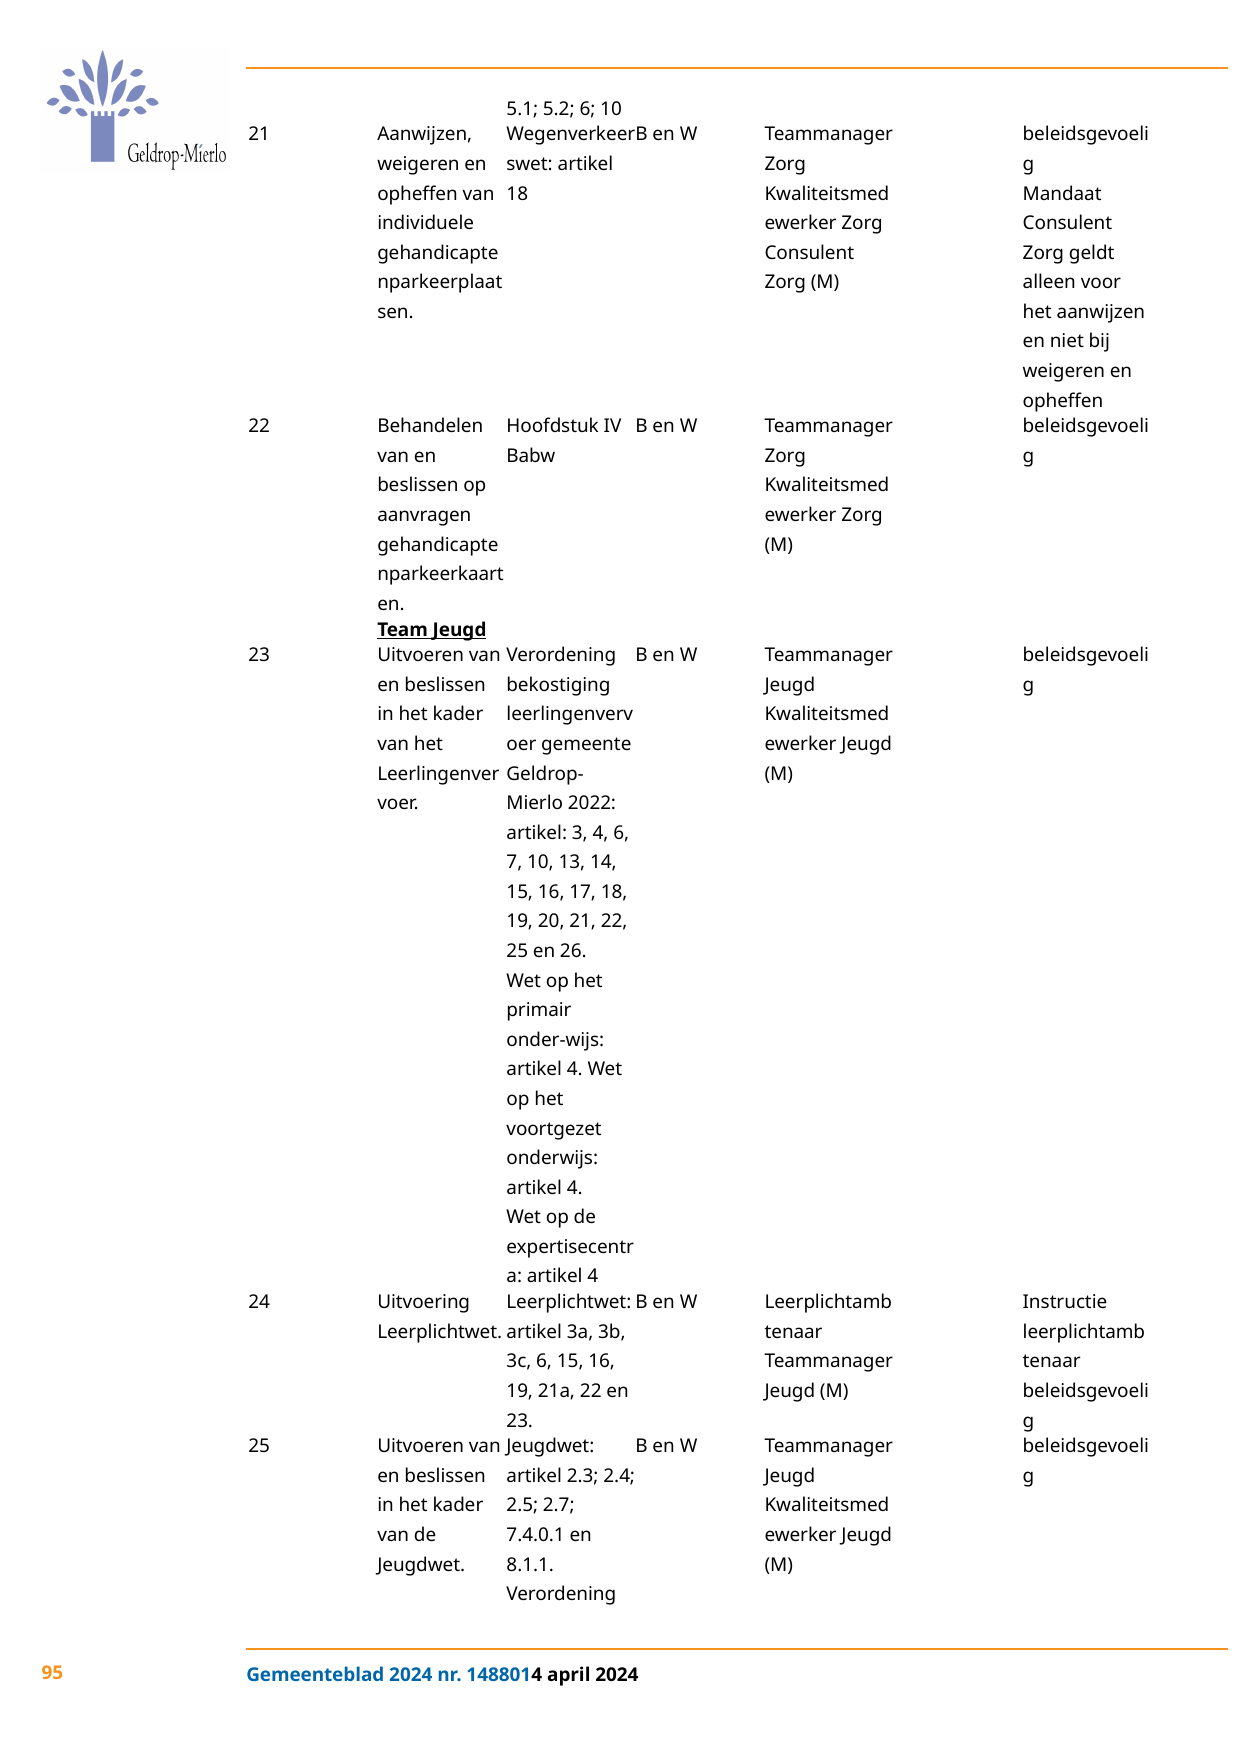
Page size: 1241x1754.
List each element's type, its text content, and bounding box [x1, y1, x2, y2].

table_cell Leerplichtwet: artikel 3a, 3b, 3c, 6, 15, 16, 19, 21a, 22 en 23. [506, 1289, 635, 1432]
table_cell B en W [635, 1289, 764, 1432]
table_cell Teammanager Zorg Kwaliteitsmedewerker Zorg Consulent Zorg (M) [764, 121, 893, 412]
table_cell [248, 616, 377, 641]
table_cell B en W [635, 413, 764, 616]
table_cell 25 [248, 1433, 377, 1606]
table_cell [377, 95, 506, 121]
table_cell [894, 95, 1022, 121]
table_cell Jeugdwet: artikel 2.3; 2.4; 2.5; 2.7; 7.4.0.1 en 8.1.1. Verordening [506, 1433, 635, 1606]
table_cell [248, 95, 377, 121]
table_cell B en W [635, 1433, 764, 1606]
table_cell Behandelen van en beslissen op aanvragen gehandicaptenparkeerkaarten. [377, 413, 506, 616]
picture [41, 47, 231, 172]
table_cell Teammanager Jeugd Kwaliteitsmedewerker Jeugd (M) [764, 1433, 893, 1606]
table_cell [764, 95, 893, 121]
table_cell [635, 95, 764, 121]
table_cell beleidsgevoelig [1023, 1433, 1152, 1606]
table_cell [894, 616, 1022, 641]
table_cell [894, 121, 1022, 412]
table_cell [894, 413, 1022, 616]
table_cell Leerplichtambtenaar Teammanager Jeugd (M) [764, 1289, 893, 1432]
table_cell [506, 616, 635, 641]
table_cell Wegenverkeerswet: artikel 18 [506, 121, 635, 412]
table_cell Instructie leerplichtambtenaar beleidsgevoelig [1023, 1289, 1152, 1432]
table_cell 24 [248, 1289, 377, 1432]
table_cell beleidsgevoelig Mandaat Consulent Zorg geldt alleen voor het aanwijzen en niet bij weigeren en opheffen [1023, 121, 1152, 412]
table_cell B en W [635, 121, 764, 412]
table_cell [764, 616, 893, 641]
table_cell Uitvoeren van en beslissen in het kader van de Jeugdwet. [377, 1433, 506, 1606]
table_cell 21 [248, 121, 377, 412]
table_cell beleidsgevoelig [1023, 641, 1152, 1288]
table_cell Teammanager Zorg Kwaliteitsmedewerker Zorg (M) [764, 413, 893, 616]
table_cell Hoofdstuk IV Babw [506, 413, 635, 616]
table_cell Uitvoeren van en beslissen in het kader van het Leerlingenvervoer. [377, 641, 506, 1288]
table_cell [1023, 616, 1152, 641]
table_cell [894, 1289, 1022, 1432]
table_cell Teammanager Jeugd Kwaliteitsmedewerker Jeugd (M) [764, 641, 893, 1288]
table_cell beleidsgevoelig [1023, 413, 1152, 616]
table_cell 22 [248, 413, 377, 616]
table_cell [894, 641, 1022, 1288]
table_cell Team Jeugd [377, 616, 506, 641]
table_cell 5.1; 5.2; 6; 10 [506, 95, 635, 121]
table_cell [635, 616, 764, 641]
table_cell Aanwijzen, weigeren en opheffen van individuele gehandicaptenparkeerplaatsen. [377, 121, 506, 412]
table_cell [1023, 95, 1152, 121]
table_cell B en W [635, 641, 764, 1288]
table_cell Verordening bekostiging leerlingenvervoer gemeente Geldrop-Mierlo 2022: artikel: 3, 4, 6, 7, 10, 13, 14, 15, 16, 17, 18, 19, 20, 21, 22, 25 en 26. Wet op het primair onder-wijs: artikel 4. Wet op het voortgezet onderwijs: artikel 4. Wet op de expertisecentra: artikel 4 [506, 641, 635, 1288]
table_cell [894, 1433, 1022, 1606]
table_cell Uitvoering Leerplichtwet. [377, 1289, 506, 1432]
table_cell 23 [248, 641, 377, 1288]
